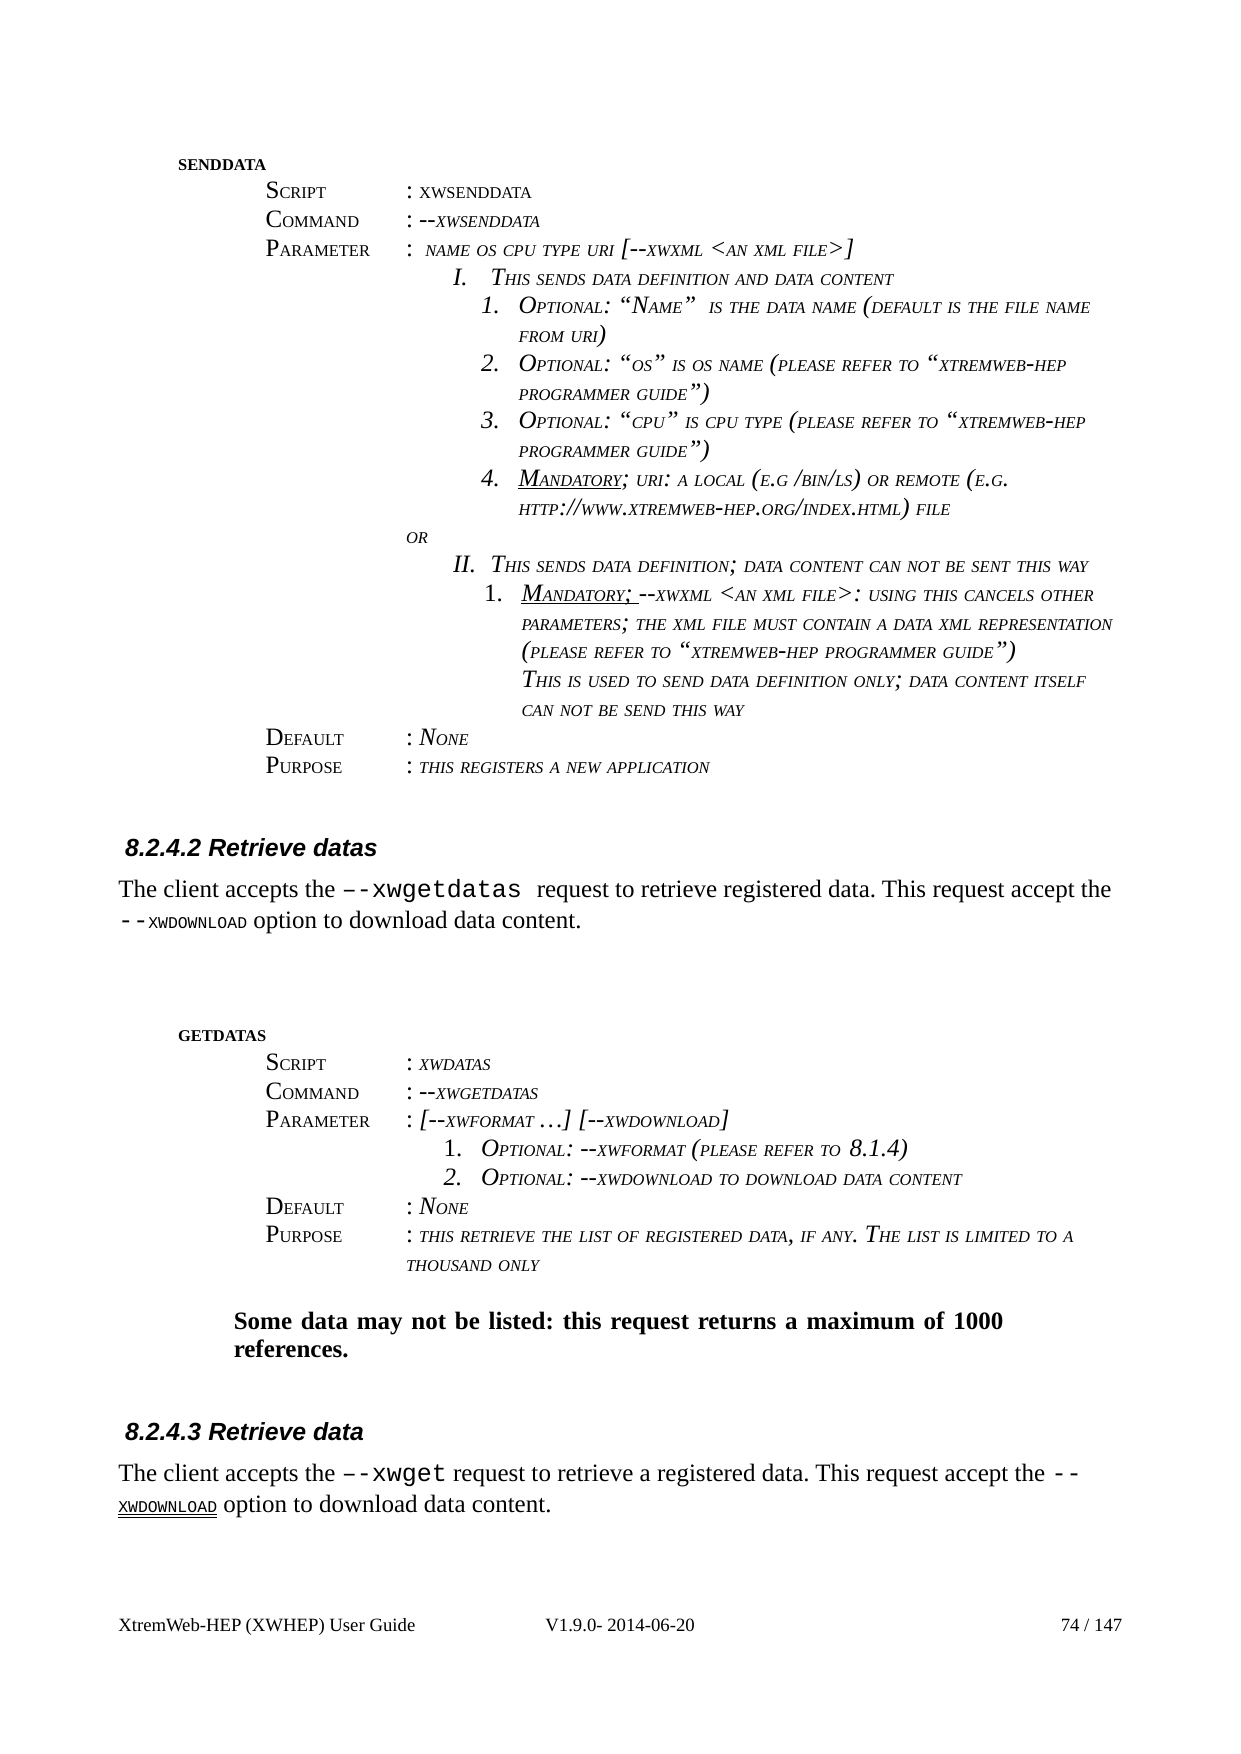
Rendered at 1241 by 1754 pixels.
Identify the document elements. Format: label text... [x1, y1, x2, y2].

text senddata [178, 147, 1122, 176]
text getdatas [178, 1018, 1122, 1047]
subtitle Retrieve data [118, 1417, 1122, 1446]
text Parameter : [--xwformat …] [--xwdownload] [265, 1104, 1122, 1133]
text Purpose : this retrieve the list of registered data, if any. The list is limited to a thousand only [265, 1219, 1122, 1277]
list Optional: “cpu” is cpu type (please refer to “xtremweb-hep programmer guide”) [481, 406, 1122, 463]
text Parameter : name os cpu type uri [--xwxml <an xml file>] [265, 233, 1122, 262]
text Some data may not be listed: this request returns a maximum of 1000 references. [233, 1306, 1004, 1363]
text The client accepts the –-xwgetdatas request to retrieve registered data. This request accept the --xwdownload option to download data content. [118, 874, 1122, 936]
list Optional: --xwdownload to download data content [443, 1162, 1122, 1191]
subtitle Retrieve datas [118, 833, 1122, 862]
list Mandatory; --xwxml <an xml file>: using this cancels other parameters; the xml file must contain a data xml representation (please refer to “xtremweb-hep programmer guide”) This is used to send data definition only; data content itself can not be send this way [484, 578, 1122, 722]
text Script : xwdatas [265, 1047, 1122, 1076]
text Default : None [265, 722, 1122, 751]
list This sends data definition; data content can not be sent this way [453, 549, 1122, 578]
text Script : xwsenddata [265, 176, 1122, 204]
text Purpose : this registers a new application [265, 751, 1122, 779]
text The client accepts the –-xwget request to retrieve a registered data. This request accept the --xwdownload option to download data content. [118, 1458, 1122, 1520]
list This sends data definition and data content [453, 262, 1122, 291]
text Default : None [265, 1191, 1122, 1219]
list Mandatory; uri: a local (e.g /bin/ls) or remote (e.g. http://www.xtremweb-hep.org/index.html) file [481, 463, 1122, 521]
text Command : --xwgetdatas [265, 1076, 1122, 1104]
list Optional: “os” is os name (please refer to “xtremweb-hep programmer guide”) [481, 348, 1122, 406]
list Optional: “Name” is the data name (default is the file name from uri) [481, 291, 1122, 348]
list Optional: --xwformat (please refer to 8.1.4) [443, 1133, 1122, 1162]
text Command : --xwsenddata [265, 204, 1122, 233]
text or [265, 521, 1122, 549]
